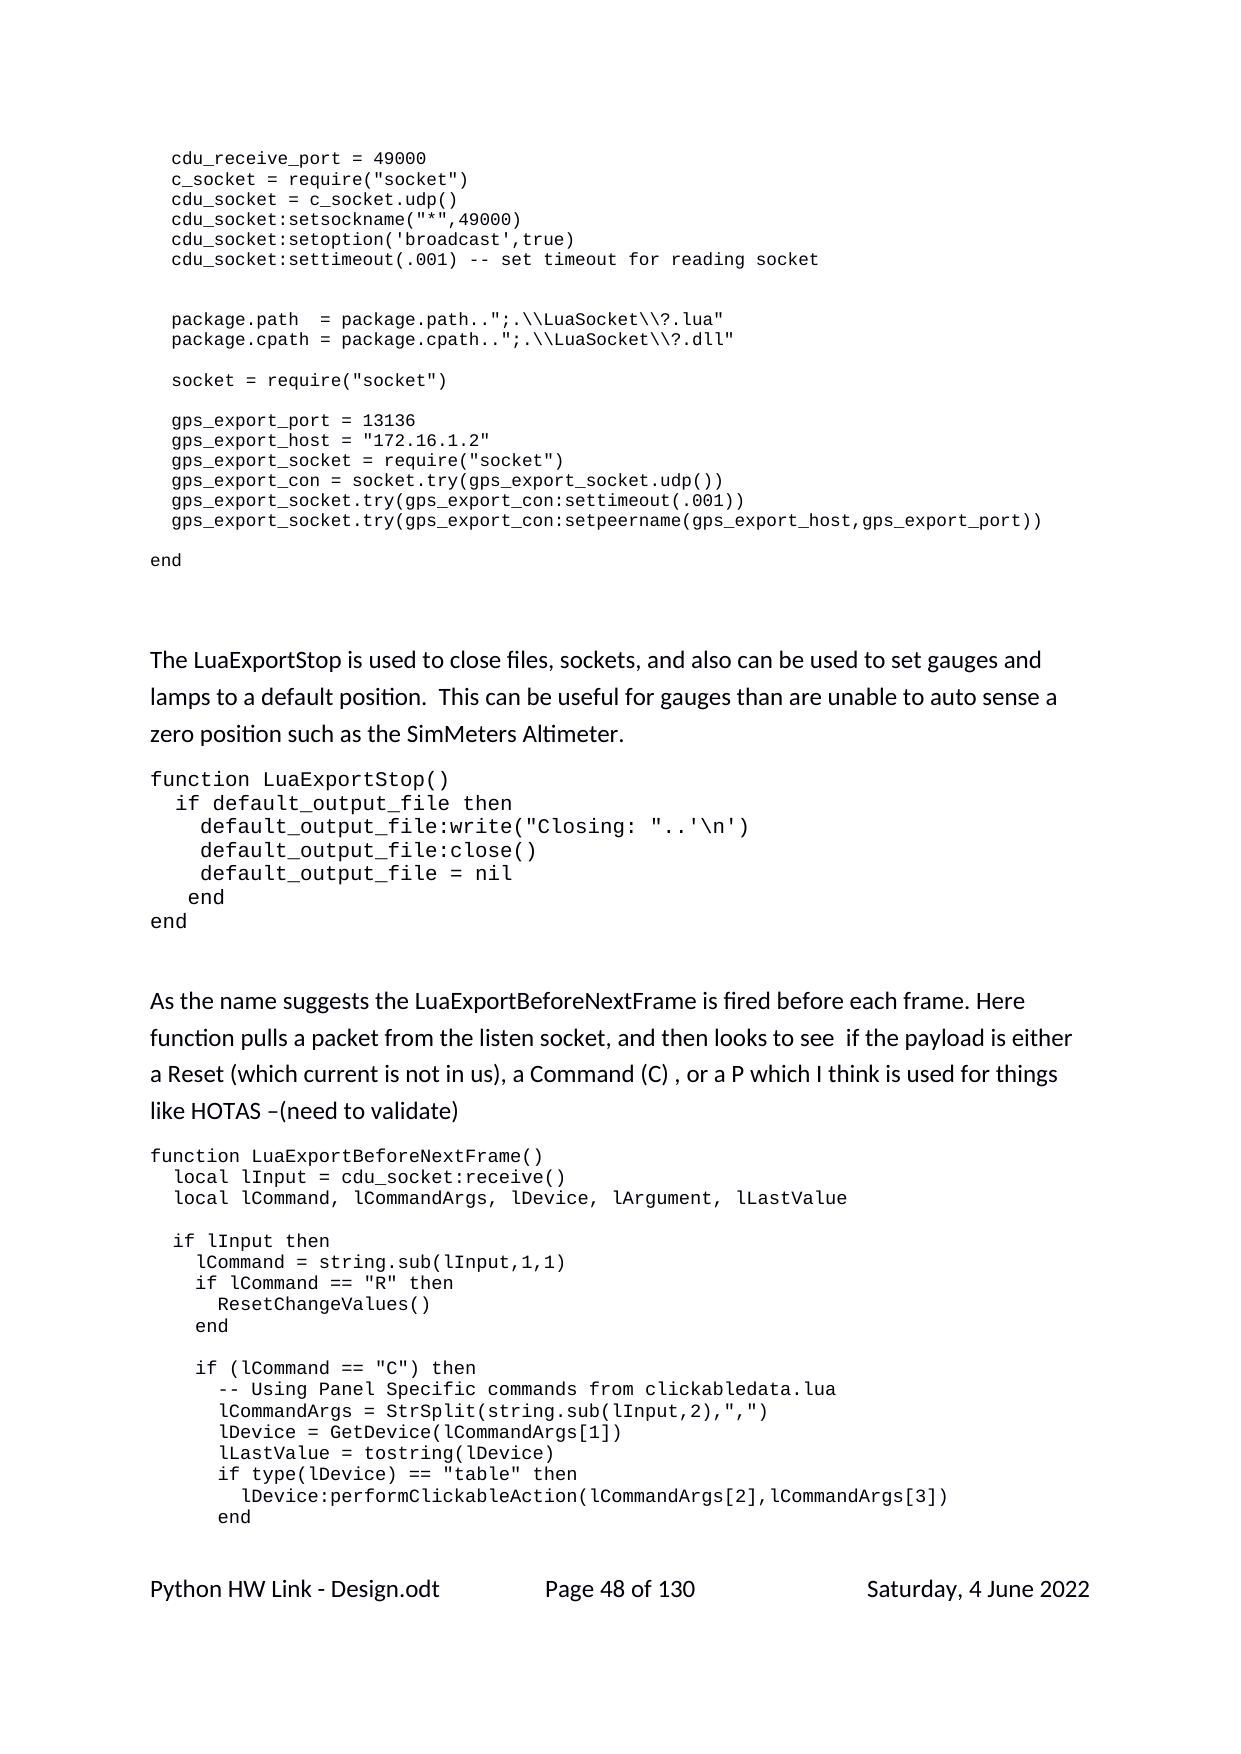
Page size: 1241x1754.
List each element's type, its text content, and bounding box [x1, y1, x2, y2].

text lDevice = GetDevice(lCommandArgs[1]) [150, 1423, 1090, 1444]
text if (lCommand == "C") then [150, 1359, 1090, 1380]
text end [150, 552, 1090, 572]
text lCommand = string.sub(lInput,1,1) [150, 1253, 1090, 1274]
text gps_export_host = "172.16.1.2" [150, 431, 1090, 452]
text gps_export_con = socket.try(gps_export_socket.udp()) [150, 472, 1090, 492]
text default_output_file = nil [150, 863, 1090, 887]
text if default_output_file then [150, 792, 1090, 816]
text gps_export_port = 13136 [150, 411, 1090, 431]
text if lInput then [150, 1231, 1090, 1253]
text end [150, 911, 1090, 934]
text end [150, 887, 1090, 911]
text lDevice:performClickableAction(lCommandArgs[2],lCommandArgs[3]) [150, 1486, 1090, 1508]
text local lInput = cdu_socket:receive() [150, 1168, 1090, 1189]
text local lCommand, lCommandArgs, lDevice, lArgument, lLastValue [150, 1189, 1090, 1210]
text cdu_socket:setsockname("*",49000) [150, 210, 1090, 230]
text As the name suggests the LuaExportBeforeNextFrame is fired before each frame. Here function pulls a packet from the listen socket, and then looks to see if the payload is either a Reset (which current is not in us), a Command (C) , or a P which I think is used for things like HOTAS –(need to validate) [150, 986, 1090, 1126]
text cdu_socket:settimeout(.001) -- set timeout for reading socket [150, 251, 1090, 271]
text package.path = package.path..";.\\LuaSocket\\?.lua" [150, 311, 1090, 331]
text if type(lDevice) == "table" then [150, 1465, 1090, 1486]
text function LuaExportStop() [150, 769, 1090, 792]
text end [150, 1508, 1090, 1529]
text gps_export_socket.try(gps_export_con:setpeername(gps_export_host,gps_export_port)) [150, 512, 1090, 532]
text end [150, 1316, 1090, 1338]
text -- Using Panel Specific commands from clickabledata.lua [150, 1380, 1090, 1401]
text socket = require("socket") [150, 371, 1090, 391]
text lCommandArgs = StrSplit(string.sub(lInput,2),",") [150, 1401, 1090, 1423]
text default_output_file:write("Closing: "..'\n') [150, 816, 1090, 840]
text cdu_socket = c_socket.udp() [150, 190, 1090, 210]
text default_output_file:close() [150, 840, 1090, 863]
text if lCommand == "R" then [150, 1274, 1090, 1295]
text package.cpath = package.cpath..";.\\LuaSocket\\?.dll" [150, 331, 1090, 351]
text cdu_socket:setoption('broadcast',true) [150, 230, 1090, 251]
text ResetChangeValues() [150, 1295, 1090, 1316]
text lLastValue = tostring(lDevice) [150, 1444, 1090, 1465]
text gps_export_socket = require("socket") [150, 452, 1090, 472]
text gps_export_socket.try(gps_export_con:settimeout(.001)) [150, 492, 1090, 512]
text The LuaExportStop is used to close files, sockets, and also can be used to set gauges and lamps to a default position. This can be useful for gauges than are unable to auto sense a zero position such as the SimMeters Altimeter. [150, 644, 1090, 748]
text cdu_receive_port = 49000 [150, 150, 1090, 170]
text c_socket = require("socket") [150, 170, 1090, 190]
text function LuaExportBeforeNextFrame() [150, 1146, 1090, 1168]
